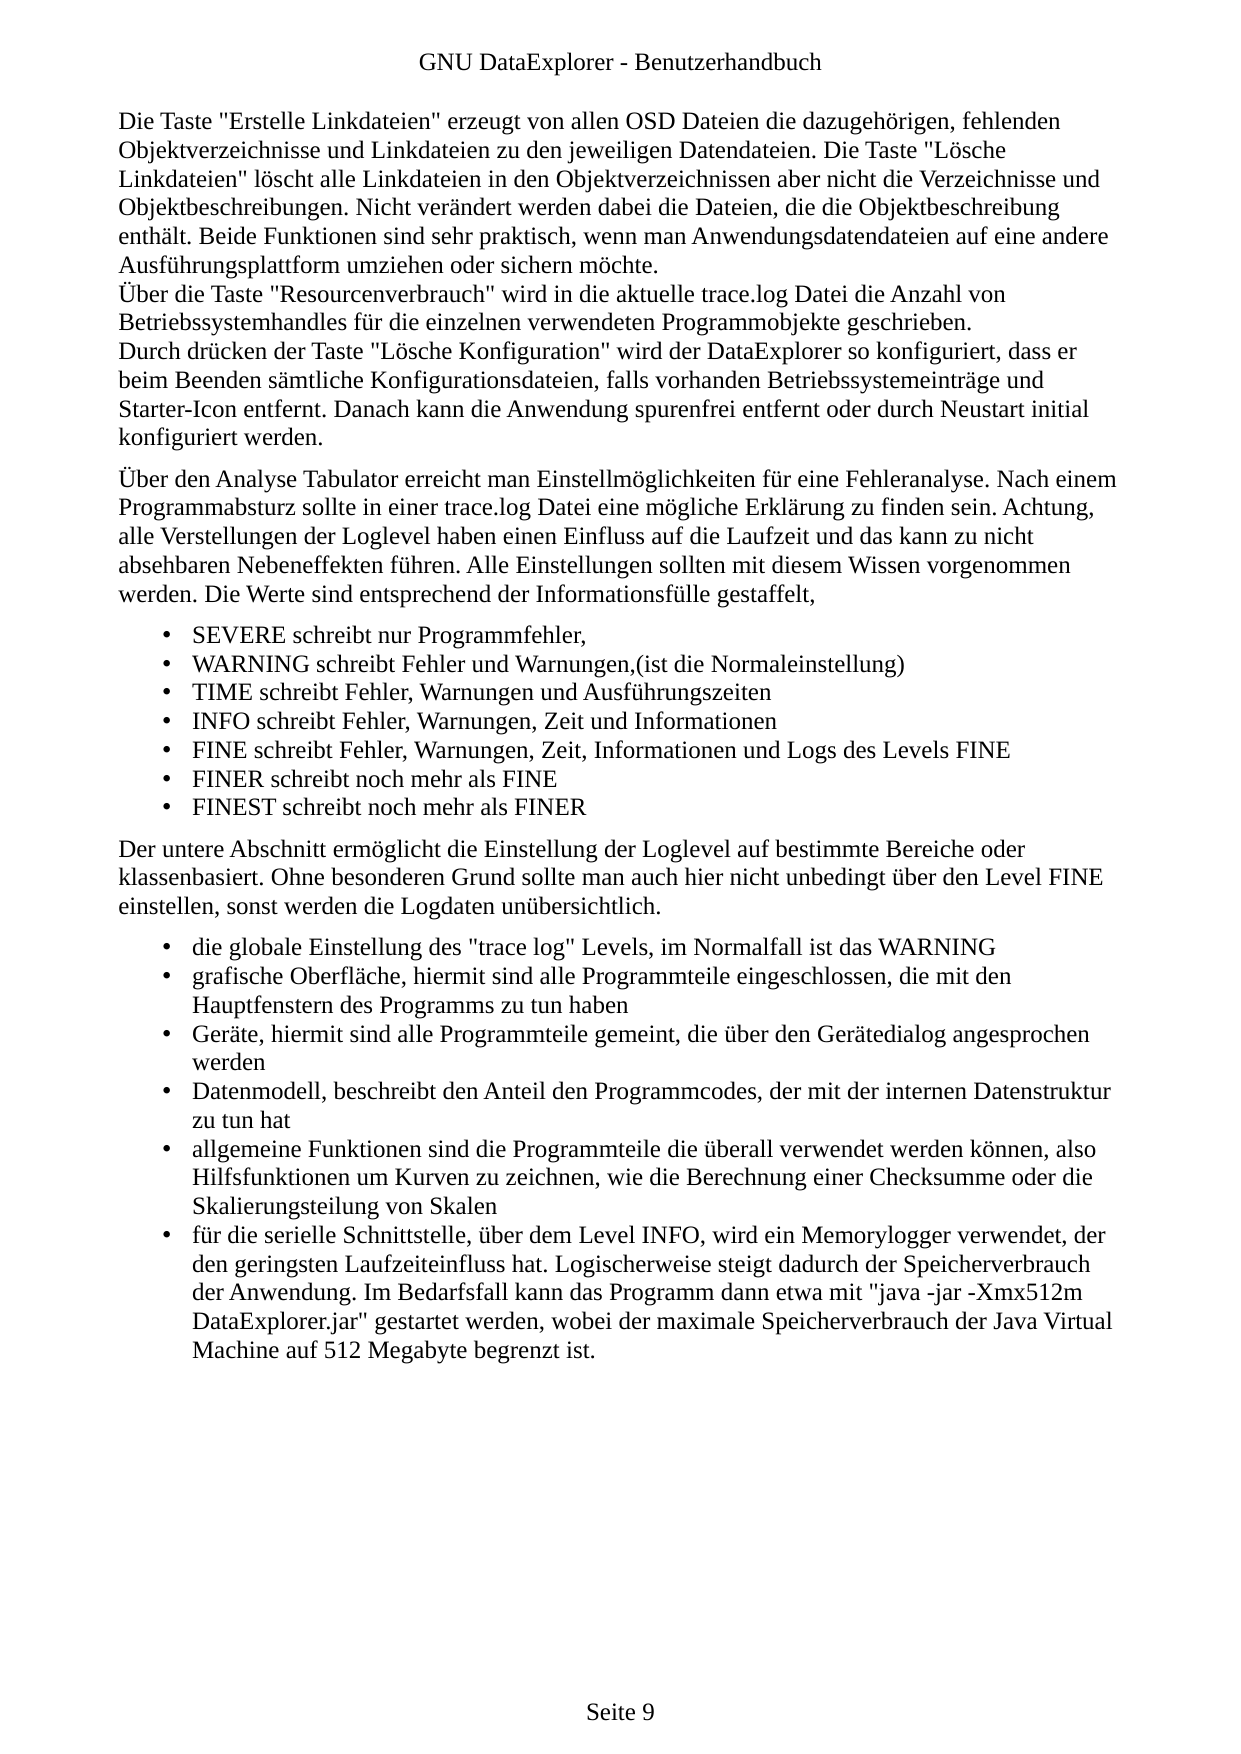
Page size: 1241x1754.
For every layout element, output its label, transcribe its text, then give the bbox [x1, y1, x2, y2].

text Die Taste "Erstelle Linkdateien" erzeugt von allen OSD Dateien die dazugehörigen, fehlenden Objektverzeichnisse und Linkdateien zu den jeweiligen Datendateien. Die Taste "Lösche Linkdateien" löscht alle Linkdateien in den Objektverzeichnissen aber nicht die Verzeichnisse und Objektbeschreibungen. Nicht verändert werden dabei die Dateien, die die Objektbeschreibung enthält. Beide Funktionen sind sehr praktisch, wenn man Anwendungsdatendateien auf eine andere Ausführungsplattform umziehen oder sichern möchte. Über die Taste "Resourcenverbrauch" wird in die aktuelle trace.log Datei die Anzahl von Betriebssystemhandles für die einzelnen verwendeten Programmobjekte geschrieben. Durch drücken der Taste "Lösche Konfiguration" wird der DataExplorer so konfiguriert, dass er beim Beenden sämtliche Konfigurationsdateien, falls vorhanden Betriebssystemeinträge und Starter-Icon entfernt. Danach kann die Anwendung spurenfrei entfernt oder durch Neustart initial konfiguriert werden. [118, 106, 1122, 451]
list allgemeine Funktionen sind die Programmteile die überall verwendet werden können, also Hilfsfunktionen um Kurven zu zeichnen, wie die Berechnung einer Checksumme oder die Skalierungsteilung von Skalen [162, 1134, 1122, 1220]
list für die serielle Schnittstelle, über dem Level INFO, wird ein Memorylogger verwendet, der den geringsten Laufzeiteinfluss hat. Logischerweise steigt dadurch der Speicherverbrauch der Anwendung. Im Bedarfsfall kann das Programm dann etwa mit "java -jar -Xmx512m DataExplorer.jar" gestartet werden, wobei der maximale Speicherverbrauch der Java Virtual Machine auf 512 Megabyte begrenzt ist. [162, 1220, 1122, 1364]
text Über den Analyse Tabulator erreicht man Einstellmöglichkeiten für eine Fehleranalyse. Nach einem Programmabsturz sollte in einer trace.log Datei eine mögliche Erklärung zu finden sein. Achtung, alle Verstellungen der Loglevel haben einen Einfluss auf die Laufzeit und das kann zu nicht absehbaren Nebeneffekten führen. Alle Einstellungen sollten mit diesem Wissen vorgenommen werden. Die Werte sind entsprechend der Informationsfülle gestaffelt, [118, 464, 1122, 607]
list Geräte, hiermit sind alle Programmteile gemeint, die über den Gerätedialog angesprochen werden [162, 1019, 1122, 1076]
list TIME schreibt Fehler, Warnungen und Ausführungszeiten [162, 677, 1122, 706]
list FINER schreibt noch mehr als FINE [162, 764, 1122, 792]
list grafische Oberfläche, hiermit sind alle Programmteile eingeschlossen, die mit den Hauptfenstern des Programms zu tun haben [162, 961, 1122, 1019]
list SEVERE schreibt nur Programmfehler, [162, 620, 1122, 649]
list INFO schreibt Fehler, Warnungen, Zeit und Informationen [162, 706, 1122, 735]
list WARNING schreibt Fehler und Warnungen,(ist die Normaleinstellung) [162, 649, 1122, 677]
list FINEST schreibt noch mehr als FINER [162, 792, 1122, 821]
list die globale Einstellung des "trace log" Levels, im Normalfall ist das WARNING [162, 932, 1122, 961]
list Datenmodell, beschreibt den Anteil den Programmcodes, der mit der internen Datenstruktur zu tun hat [162, 1076, 1122, 1134]
list FINE schreibt Fehler, Warnungen, Zeit, Informationen und Logs des Levels FINE [162, 735, 1122, 764]
text Der untere Abschnitt ermöglicht die Einstellung der Loglevel auf bestimmte Bereiche oder klassenbasiert. Ohne besonderen Grund sollte man auch hier nicht unbedingt über den Level FINE einstellen, sonst werden die Logdaten unübersichtlich. [118, 834, 1122, 920]
